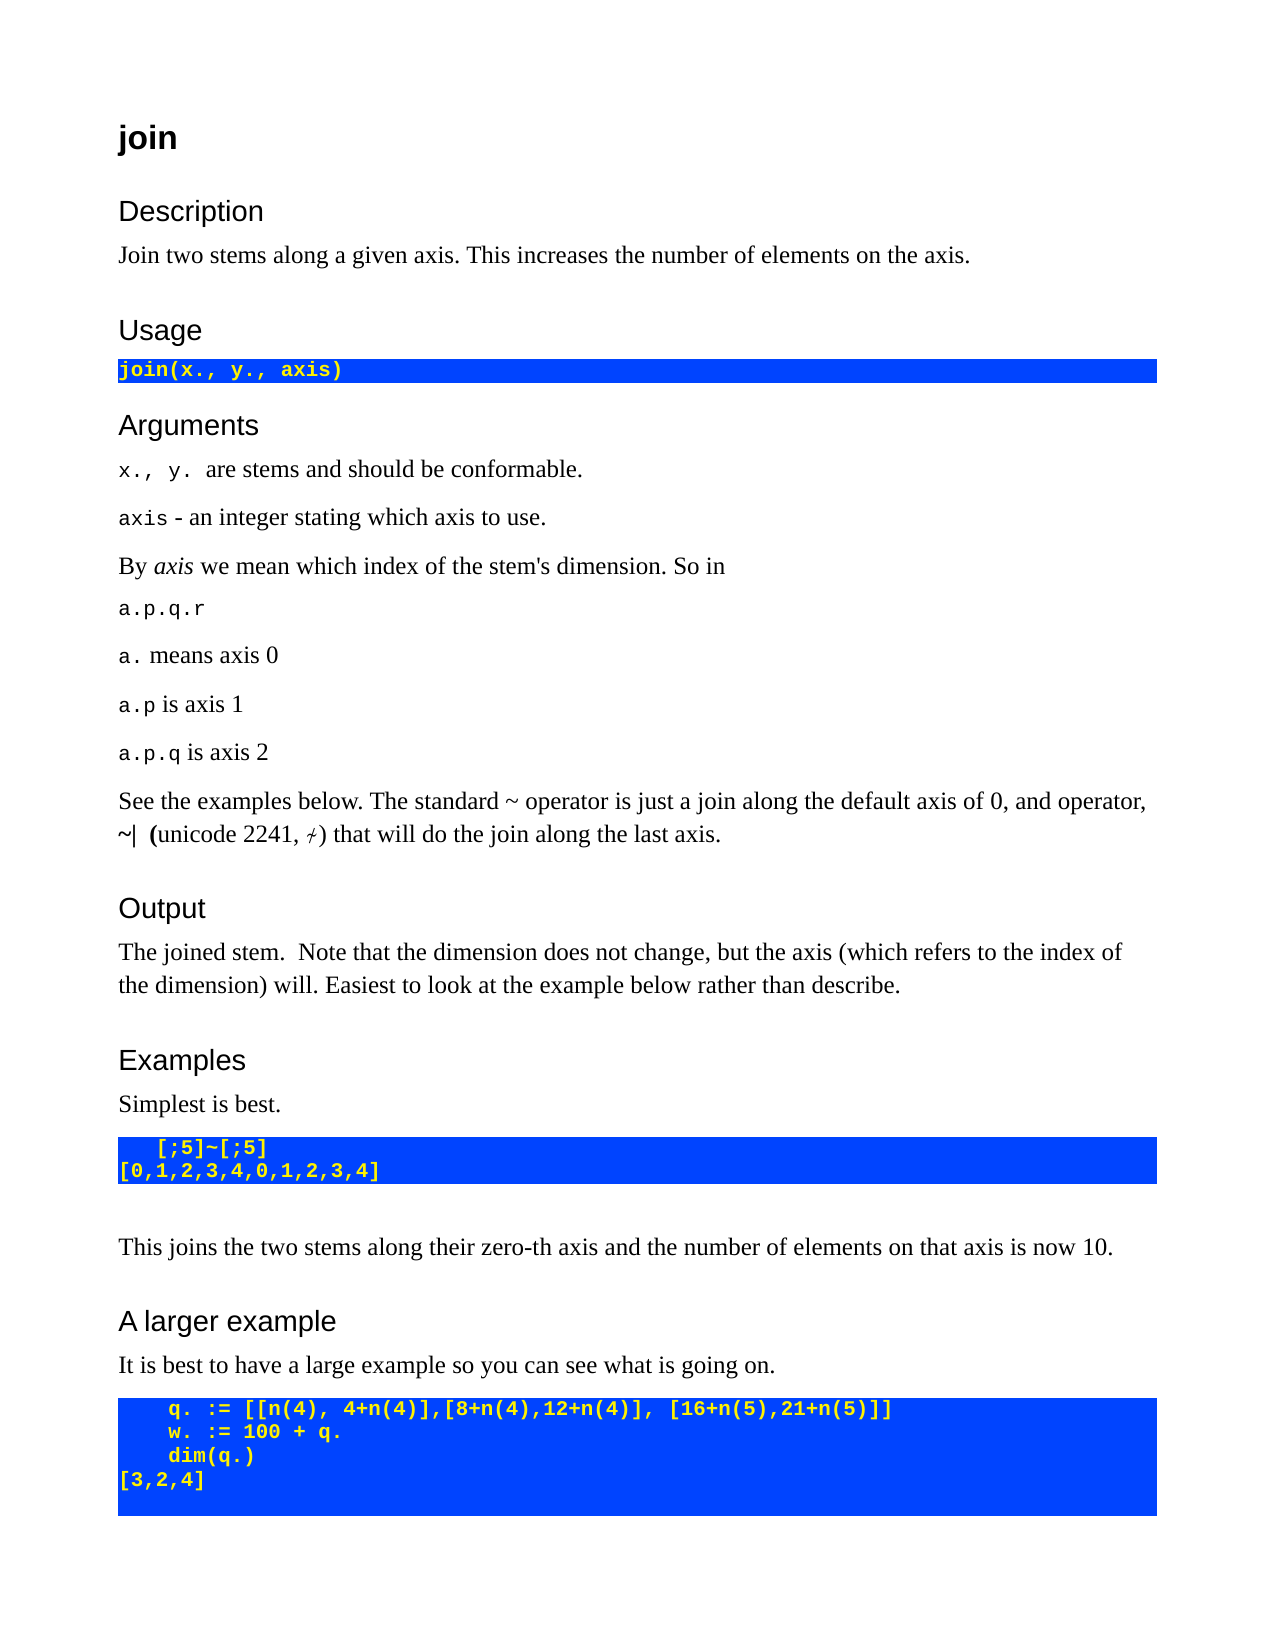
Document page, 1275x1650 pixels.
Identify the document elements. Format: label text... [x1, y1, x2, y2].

text Simplest is best. [118, 1089, 1157, 1118]
text join(x., y., axis) [118, 359, 1157, 383]
text a.p.q is axis 2 [118, 737, 1157, 767]
text dim(q.) [118, 1445, 1157, 1469]
text a. means axis 0 [118, 640, 1157, 670]
subtitle Description [118, 194, 1157, 228]
subtitle A larger example [118, 1304, 1157, 1338]
subtitle Examples [118, 1043, 1157, 1077]
subtitle join [118, 118, 1157, 157]
text It is best to have a large example so you can see what is going on. [118, 1350, 1157, 1379]
text Join two stems along a given axis. This increases the number of elements on the axis. [118, 240, 1157, 269]
subtitle Arguments [118, 408, 1157, 441]
subtitle Usage [118, 313, 1157, 346]
text By axis we mean which index of the stem's dimension. So in [118, 551, 1157, 579]
text [0,1,2,3,4,0,1,2,3,4] [118, 1160, 1157, 1184]
text w. := 100 + q. [118, 1421, 1157, 1445]
text [;5]~[;5] [118, 1137, 1157, 1160]
subtitle Output [118, 891, 1157, 925]
text a.p is axis 1 [118, 689, 1157, 718]
text axis - an integer stating which axis to use. [118, 502, 1157, 532]
text [3,2,4] [118, 1469, 1157, 1492]
text The joined stem. Note that the dimension does not change, but the axis (which refers to the index of the dimension) will. Easiest to look at the example below rather than describe. [118, 937, 1157, 999]
text a.p.q.r [118, 598, 1157, 622]
text See the examples below. The standard ~ operator is just a join along the default axis of 0, and operator, ~| (unicode 2241, ≁) that will do the join along the last axis. [118, 786, 1157, 847]
text This joins the two stems along their zero-th axis and the number of elements on that axis is now 10. [118, 1232, 1157, 1260]
text x., y. are stems and should be conformable. [118, 454, 1157, 483]
text q. := [[n(4), 4+n(4)],[8+n(4),12+n(4)], [16+n(5),21+n(5)]] [118, 1398, 1157, 1421]
